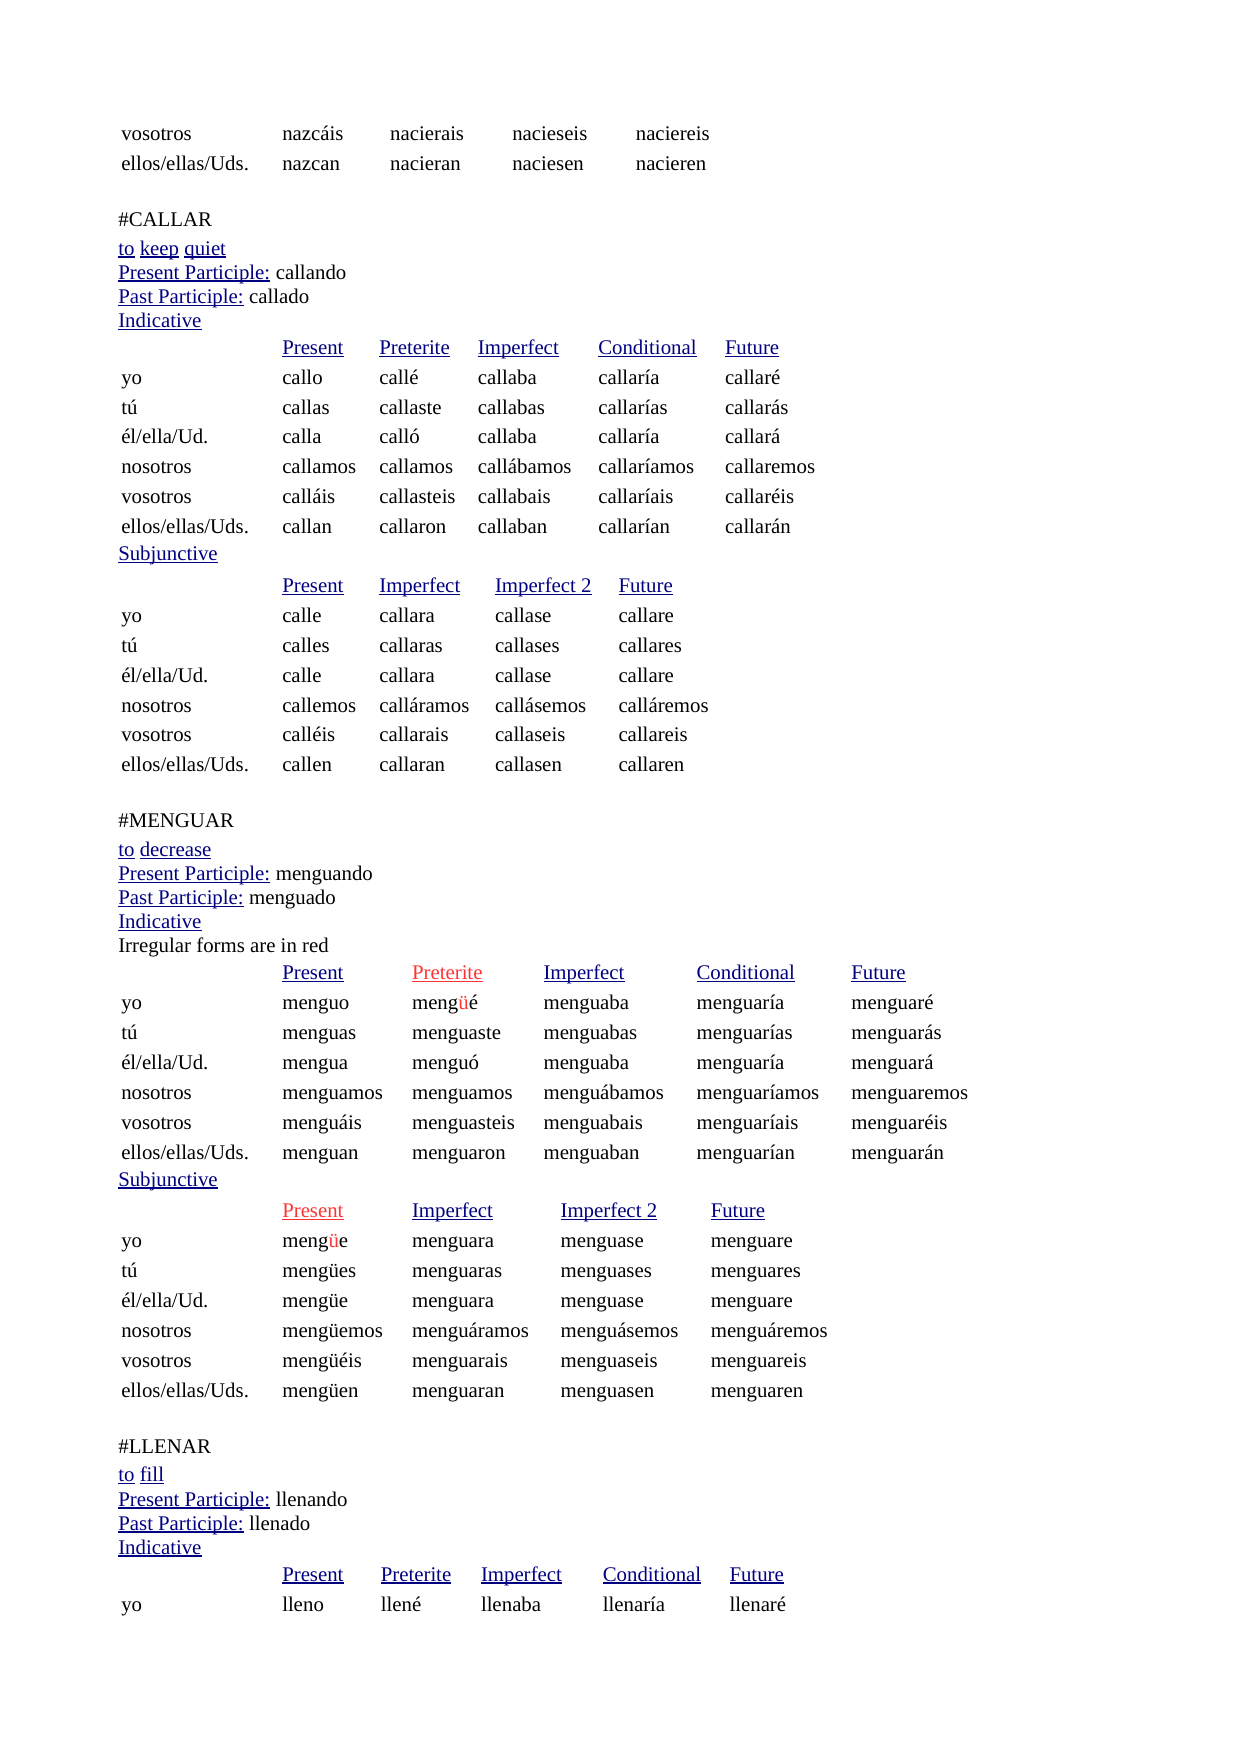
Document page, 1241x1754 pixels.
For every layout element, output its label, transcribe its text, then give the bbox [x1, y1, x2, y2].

table_cell menguaremos [848, 1077, 1002, 1107]
table_cell callarían [595, 511, 722, 541]
text Subjunctive [118, 541, 1122, 565]
table_header Imperfect [376, 570, 492, 600]
table_cell callaran [376, 749, 492, 779]
table_header [118, 1195, 279, 1225]
table_cell yo [118, 1589, 279, 1618]
text to decrease [118, 837, 1122, 861]
table_cell vosotros [118, 720, 279, 749]
table_header Future [722, 332, 842, 362]
table_header Imperfect 2 [492, 570, 615, 600]
table_cell menguaron [409, 1137, 540, 1167]
table_cell menguaras [409, 1255, 557, 1285]
table_cell callase [492, 660, 615, 689]
table_cell callo [279, 362, 376, 392]
table_header Imperfect [409, 1195, 557, 1225]
text Indicative [118, 1534, 1122, 1559]
table_cell menguamos [409, 1077, 540, 1107]
table_cell ellos/ellas/Uds. [118, 1137, 279, 1167]
table_cell callareis [615, 720, 736, 749]
table_cell menguaban [540, 1137, 693, 1167]
table_header Imperfect [475, 332, 595, 362]
table_cell callabais [475, 481, 595, 511]
table_header Imperfect 2 [558, 1195, 708, 1225]
table_cell vosotros [118, 118, 279, 148]
table_cell calláis [279, 481, 376, 511]
table_cell callaren [615, 749, 736, 779]
table_cell él/ella/Ud. [118, 422, 279, 451]
table_header Future [615, 570, 736, 600]
table_cell callase [492, 600, 615, 630]
table_cell callasen [492, 749, 615, 779]
table_cell callaríamos [595, 451, 722, 481]
table_header Preterite [409, 957, 540, 987]
table_cell lleno [279, 1589, 378, 1618]
table_cell menguaría [694, 1047, 848, 1077]
table_header Present [279, 1559, 378, 1588]
text Irregular forms are in red [118, 933, 1122, 957]
table_cell callara [376, 600, 492, 630]
text Present Participle: callando [118, 260, 1122, 284]
table_cell menguares [708, 1255, 861, 1285]
text Present Participle: menguando [118, 861, 1122, 885]
table_cell menguaríamos [694, 1077, 848, 1107]
table_cell menguara [409, 1285, 557, 1315]
text #LLENAR [118, 1433, 1122, 1458]
table_header Future [708, 1195, 861, 1225]
table_cell menguaréis [848, 1107, 1002, 1137]
table_cell mengüe [279, 1225, 409, 1255]
table_cell nosotros [118, 690, 279, 719]
table_cell vosotros [118, 481, 279, 511]
table_cell menguarán [848, 1137, 1002, 1167]
table_cell callasteis [376, 481, 475, 511]
table_cell menguásemos [558, 1315, 708, 1345]
table_header Conditional [694, 957, 848, 987]
table_header Future [848, 957, 1002, 987]
table_cell yo [118, 987, 279, 1017]
table_cell menguase [558, 1285, 708, 1315]
table_cell calláremos [615, 690, 736, 719]
table_cell menguo [279, 987, 409, 1017]
table_cell calle [279, 600, 376, 630]
table_header Conditional [600, 1559, 726, 1588]
table_cell callaría [595, 422, 722, 451]
table_cell callares [615, 630, 736, 660]
table_cell callarías [595, 392, 722, 422]
table_cell menguara [409, 1225, 557, 1255]
table_cell callarán [722, 511, 842, 541]
text #MENGUAR [118, 808, 1122, 832]
table_cell ellos/ellas/Uds. [118, 749, 279, 779]
table_cell menguaba [540, 1047, 693, 1077]
table_cell yo [118, 1225, 279, 1255]
table_cell callaras [376, 630, 492, 660]
table_cell menguas [279, 1017, 409, 1047]
table_cell tú [118, 630, 279, 660]
table_cell menguábamos [540, 1077, 693, 1107]
table_cell callas [279, 392, 376, 422]
table_cell menguáramos [409, 1315, 557, 1345]
table_cell menguases [558, 1255, 708, 1285]
table_cell menguaría [694, 987, 848, 1017]
table_cell callarais [376, 720, 492, 749]
table_cell menguaré [848, 987, 1002, 1017]
table_cell menguare [708, 1285, 861, 1315]
table_cell callamos [376, 451, 475, 481]
table_header [118, 570, 279, 600]
text Indicative [118, 909, 1122, 933]
table_cell menguarais [409, 1345, 557, 1375]
text to keep quiet [118, 236, 1122, 260]
table_cell menguan [279, 1137, 409, 1167]
table_cell mengüemos [279, 1315, 409, 1345]
table_cell callare [615, 600, 736, 630]
table_cell mengüé [409, 987, 540, 1017]
table_cell menguasen [558, 1375, 708, 1405]
table_cell calléis [279, 720, 376, 749]
table_cell calláramos [376, 690, 492, 719]
table_cell nacierais [387, 118, 509, 148]
table_header [118, 1559, 279, 1588]
table_cell nacieren [633, 148, 759, 178]
table_cell nosotros [118, 1077, 279, 1107]
table_header Present [279, 570, 376, 600]
table_header Imperfect [540, 957, 693, 987]
table_cell callaseis [492, 720, 615, 749]
table_cell menguarías [694, 1017, 848, 1047]
table_cell llenaría [600, 1589, 726, 1618]
table_cell menguabas [540, 1017, 693, 1047]
table_cell menguáis [279, 1107, 409, 1137]
table_cell menguarás [848, 1017, 1002, 1047]
table_cell llenaré [726, 1589, 848, 1618]
table_cell menguaseis [558, 1345, 708, 1375]
table_header Imperfect [478, 1559, 600, 1588]
table_cell nazcan [279, 148, 387, 178]
table_cell callaríais [595, 481, 722, 511]
table_cell menguareis [708, 1345, 861, 1375]
table_cell mengüe [279, 1285, 409, 1315]
table_cell yo [118, 600, 279, 630]
text Past Participle: llenado [118, 1511, 1122, 1534]
table_cell callaba [475, 362, 595, 392]
table_cell callemos [279, 690, 376, 719]
table_cell callaréis [722, 481, 842, 511]
table_cell yo [118, 362, 279, 392]
table_cell callará [722, 422, 842, 451]
table_cell callásemos [492, 690, 615, 719]
table_cell callaste [376, 392, 475, 422]
table_cell menguarían [694, 1137, 848, 1167]
table_cell nosotros [118, 451, 279, 481]
table_cell callare [615, 660, 736, 689]
table_header Present [279, 332, 376, 362]
table_cell menguare [708, 1225, 861, 1255]
table_cell callara [376, 660, 492, 689]
table_cell menguaba [540, 987, 693, 1017]
table_cell naciereis [633, 118, 759, 148]
table_header Present [279, 957, 409, 987]
table_cell calles [279, 630, 376, 660]
text #CALLAR [118, 207, 1122, 231]
table_cell mengüen [279, 1375, 409, 1405]
table_cell menguáremos [708, 1315, 861, 1345]
table_cell calla [279, 422, 376, 451]
table_cell menguaste [409, 1017, 540, 1047]
table_cell ellos/ellas/Uds. [118, 148, 279, 178]
table_cell llené [378, 1589, 478, 1618]
text Present Participle: llenando [118, 1486, 1122, 1511]
table_cell callabas [475, 392, 595, 422]
table_cell callaba [475, 422, 595, 451]
table_cell tú [118, 392, 279, 422]
table_cell calló [376, 422, 475, 451]
table_cell vosotros [118, 1345, 279, 1375]
table_cell menguase [558, 1225, 708, 1255]
table_cell ellos/ellas/Uds. [118, 1375, 279, 1405]
table_cell naciesen [509, 148, 633, 178]
table_cell callen [279, 749, 376, 779]
table_cell vosotros [118, 1107, 279, 1137]
table_cell callaré [722, 362, 842, 392]
table_cell mengua [279, 1047, 409, 1077]
table_cell nacieran [387, 148, 509, 178]
text Past Participle: callado [118, 284, 1122, 308]
text Past Participle: menguado [118, 885, 1122, 909]
table_cell ellos/ellas/Uds. [118, 511, 279, 541]
table_cell menguasteis [409, 1107, 540, 1137]
table_cell callases [492, 630, 615, 660]
table_cell callaron [376, 511, 475, 541]
table_cell tú [118, 1255, 279, 1285]
table_cell menguamos [279, 1077, 409, 1107]
table_cell calle [279, 660, 376, 689]
table_cell callábamos [475, 451, 595, 481]
table_cell llenaba [478, 1589, 600, 1618]
table_cell menguaríais [694, 1107, 848, 1137]
table_cell callé [376, 362, 475, 392]
table_cell nacieseis [509, 118, 633, 148]
table_cell callaría [595, 362, 722, 392]
table_cell callaban [475, 511, 595, 541]
table_cell él/ella/Ud. [118, 660, 279, 689]
table_cell nazcáis [279, 118, 387, 148]
table_header Present [279, 1195, 409, 1225]
table_cell callamos [279, 451, 376, 481]
table_cell menguó [409, 1047, 540, 1077]
table_cell nosotros [118, 1315, 279, 1345]
table_cell mengües [279, 1255, 409, 1285]
table_cell él/ella/Ud. [118, 1047, 279, 1077]
table_cell menguaran [409, 1375, 557, 1405]
table_header Preterite [378, 1559, 478, 1588]
table_header [118, 332, 279, 362]
text Subjunctive [118, 1167, 1122, 1191]
table_cell mengüéis [279, 1345, 409, 1375]
table_cell tú [118, 1017, 279, 1047]
table_header Future [726, 1559, 848, 1588]
table_cell menguabais [540, 1107, 693, 1137]
table_header [118, 957, 279, 987]
table_cell callaremos [722, 451, 842, 481]
table_header Conditional [595, 332, 722, 362]
text Indicative [118, 308, 1122, 332]
table_cell menguaren [708, 1375, 861, 1405]
table_cell menguará [848, 1047, 1002, 1077]
table_cell callan [279, 511, 376, 541]
table_cell él/ella/Ud. [118, 1285, 279, 1315]
table_cell callarás [722, 392, 842, 422]
table_header Preterite [376, 332, 475, 362]
text to fill [118, 1462, 1122, 1486]
